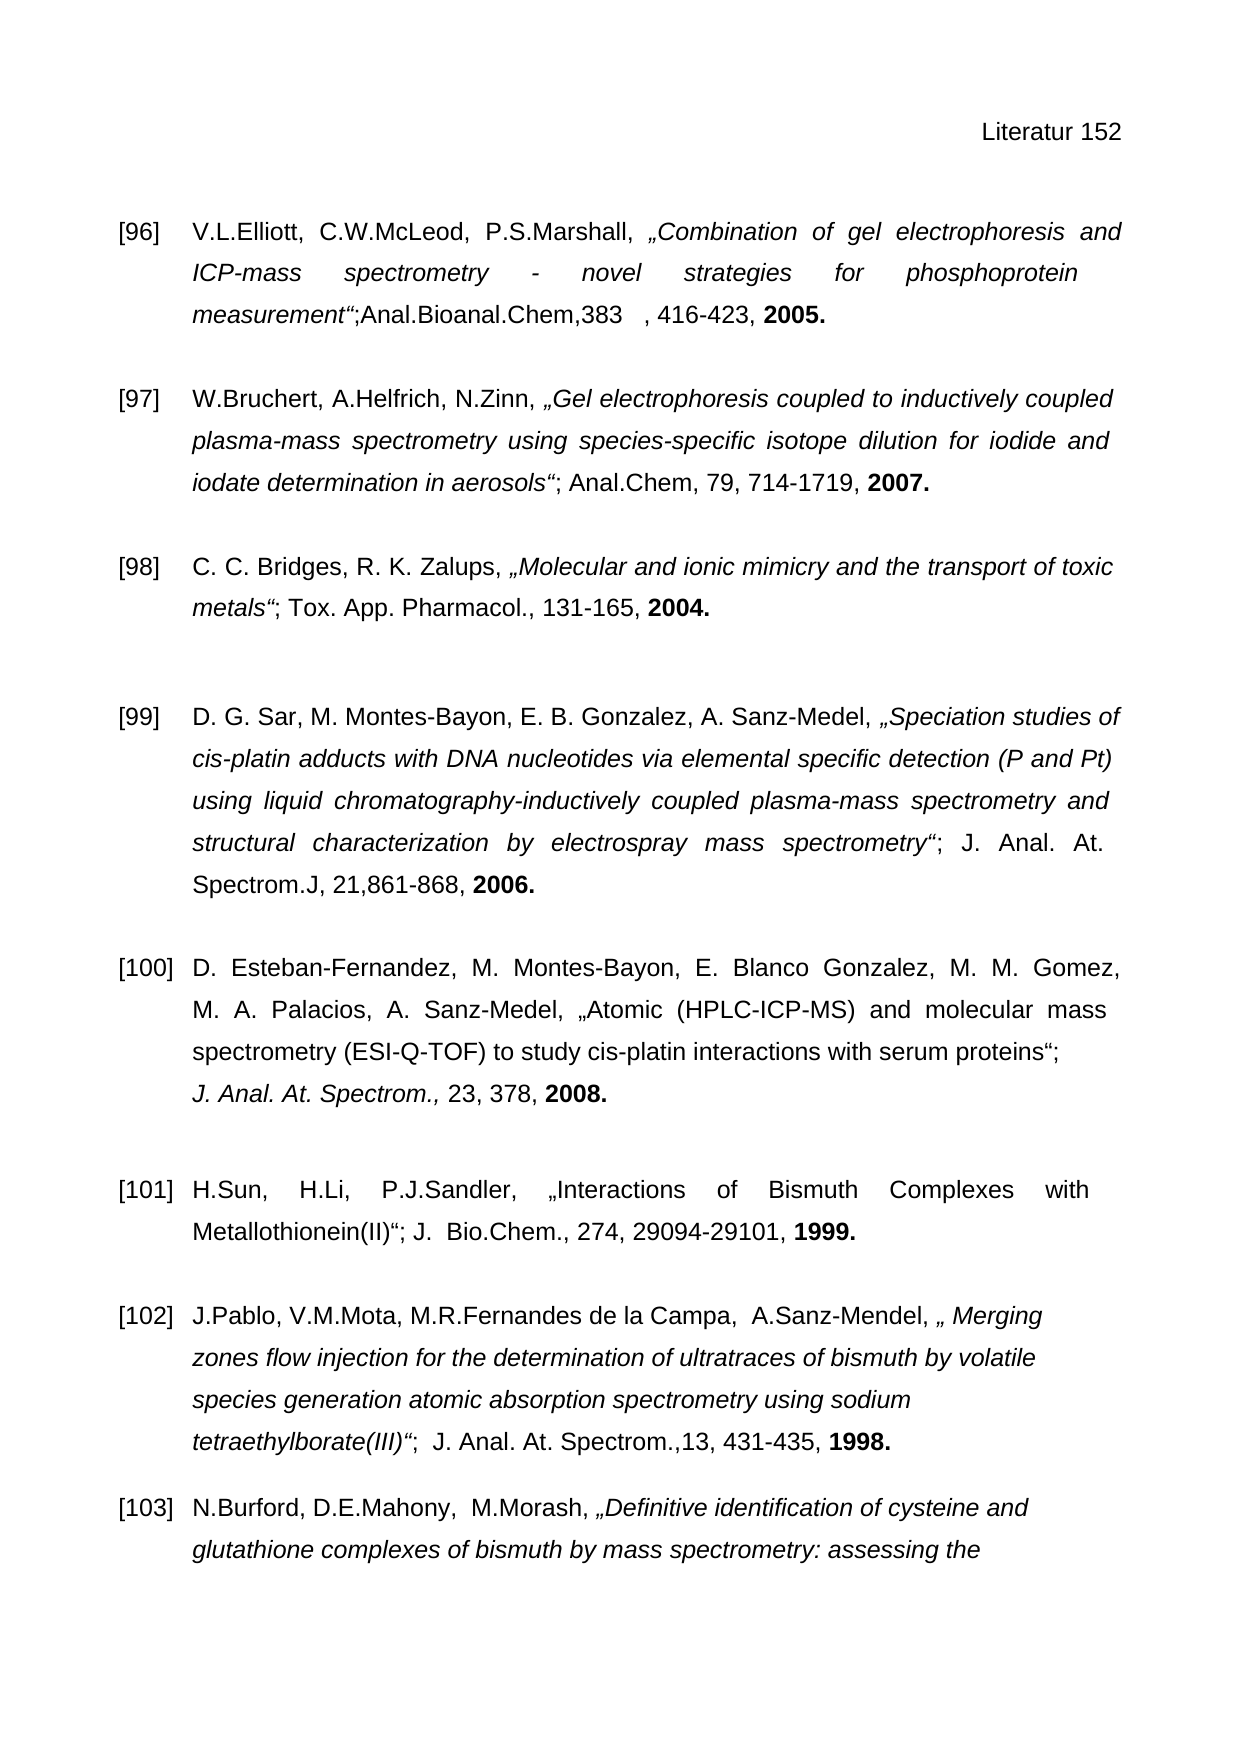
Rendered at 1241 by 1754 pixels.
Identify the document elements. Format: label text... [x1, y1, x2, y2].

text [101] H.Sun, H.Li, P.J.Sandler, „Interactions of Bismuth Complexes with Metallothionein(II)“; J. Bio.Chem., 274, 29094-29101, 1999. [118, 1176, 1122, 1246]
text [99] D. G. Sar, M. Montes-Bayon, E. B. Gonzalez, A. Sanz-Medel, „Speciation studies of cis-platin adducts with DNA nucleotides via elemental specific detection (P and Pt) using liquid chromatography-inductively coupled plasma-mass spectrometry and structural characterization by electrospray mass spectrometry“; J. Anal. At. Spectrom.J, 21,861-868, 2006. [118, 703, 1122, 898]
text [103] N.Burford, D.E.Mahony, M.Morash, „Definitive identification of cysteine and glutathione complexes of bismuth by mass spectrometry: assessing the [118, 1494, 1122, 1564]
text [96] V.L.Elliott, C.W.McLeod, P.S.Marshall, „Combination of gel electrophoresis and ICP-mass spectrometry - novel strategies for phosphoprotein measurement“;Anal.Bioanal.Chem,383 , 416-423, 2005. [118, 217, 1122, 329]
text [97] W.Bruchert, A.Helfrich, N.Zinn, „Gel electrophoresis coupled to inductively coupled plasma-mass spectrometry using species-specific isotope dilution for iodide and iodate determination in aerosols“; Anal.Chem, 79, 714-1719, 2007. [118, 385, 1122, 497]
text [100] D. Esteban-Fernandez, M. Montes-Bayon, E. Blanco Gonzalez, M. M. Gomez, M. A. Palacios, A. Sanz-Medel, „Atomic (HPLC-ICP-MS) and molecular mass spectrometry (ESI-Q-TOF) to study cis-platin interactions with serum proteins“; J. Anal. At. Spectrom., 23, 378, 2008. [118, 954, 1122, 1108]
text [98] C. C. Bridges, R. K. Zalups, „Molecular and ionic mimicry and the transport of toxic metals“; Tox. App. Pharmacol., 131-165, 2004. [118, 552, 1122, 622]
text [102] J.Pablo, V.M.Mota, M.R.Fernandes de la Campa, A.Sanz-Mendel, „ Merging zones flow injection for the determination of ultratraces of bismuth by volatile species generation atomic absorption spectrometry using sodium tetraethylborate(III)“; J. Anal. At. Spectrom.,13, 431-435, 1998. [118, 1302, 1122, 1455]
